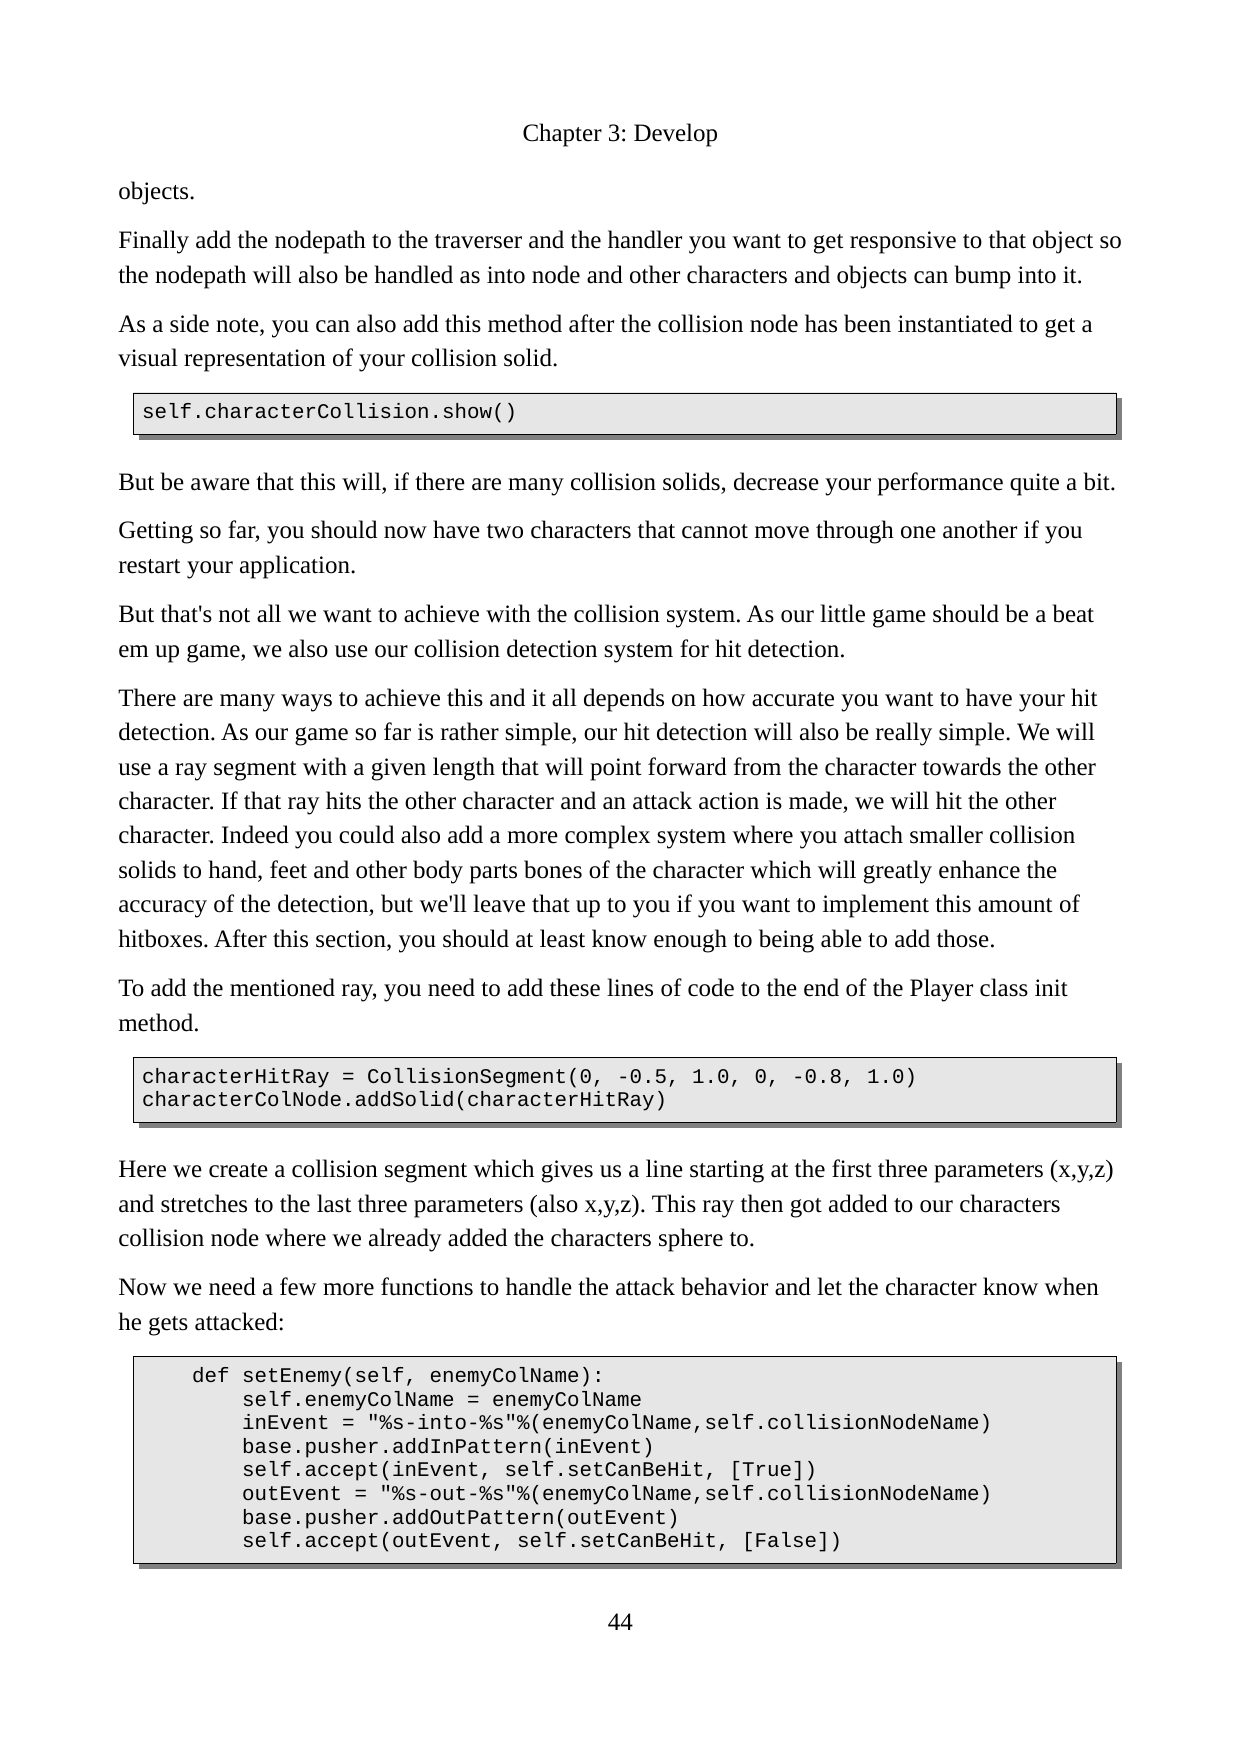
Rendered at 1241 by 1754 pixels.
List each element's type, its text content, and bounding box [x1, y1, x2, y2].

text base.pusher.addOutPattern(outEvent) [134, 1498, 1116, 1521]
text outEvent = "%s-out-%s"%(enemyColName,self.collisionNodeName) [134, 1474, 1116, 1498]
text To add the mentioned ray, you need to add these lines of code to the end of the Player class init method. [118, 973, 1122, 1036]
text But that's not all we want to achieve with the collision system. As our little game should be a beat em up game, we also use our collision detection system for hit detection. [118, 599, 1122, 662]
text def setEnemy(self, enemyColName): [134, 1357, 1116, 1379]
text Here we create a collision segment which gives us a line starting at the first three parameters (x,y,z) and stretches to the last three parameters (also x,y,z). This ray then got added to our characters collision node where we already added the characters sphere to. [118, 1154, 1122, 1252]
text objects. [118, 176, 1122, 205]
text self.accept(inEvent, self.setCanBeHit, [True]) [134, 1451, 1116, 1474]
text self.characterCollision.show() [134, 394, 1116, 434]
text characterHitRay = CollisionSegment(0, -0.5, 1.0, 0, -0.8, 1.0) [134, 1058, 1116, 1080]
text Getting so far, you should now have two characters that cannot move through one another if you restart your application. [118, 516, 1122, 579]
text There are many ways to achieve this and it all depends on how accurate you want to have your hit detection. As our game so far is rather simple, our hit detection will also be really simple. We will use a ray segment with a given length that will point forward from the character towards the other character. If that ray hits the other character and an attack action is made, we will hit the other character. Indeed you could also add a more complex system where you attach smaller collision solids to hand, feet and other body parts bones of the character which will greatly enhance the accuracy of the detection, but we'll leave that up to you if you want to implement this amount of hitboxes. After this section, you should at least know enough to being able to add those. [118, 683, 1122, 953]
text self.enemyColName = enemyColName [134, 1379, 1116, 1403]
text inEvent = "%s-into-%s"%(enemyColName,self.collisionNodeName) [134, 1403, 1116, 1427]
text self.accept(outEvent, self.setCanBeHit, [False]) [134, 1521, 1116, 1563]
text Finally add the nodepath to the traverser and the handler you want to get responsive to that object so the nodepath will also be handled as into node and other characters and objects can bump into it. [118, 225, 1122, 289]
text But be aware that this will, if there are many collision solids, decrease your performance quite a bit. [118, 467, 1122, 495]
text As a side note, you can also add this method after the collision node has been instantiated to get a visual representation of your collision solid. [118, 309, 1122, 372]
text characterColNode.addSolid(characterHitRay) [134, 1080, 1116, 1122]
text Now we need a few more functions to handle the attack behavior and let the character know when he gets attacked: [118, 1272, 1122, 1336]
text base.pusher.addInPattern(inEvent) [134, 1427, 1116, 1451]
